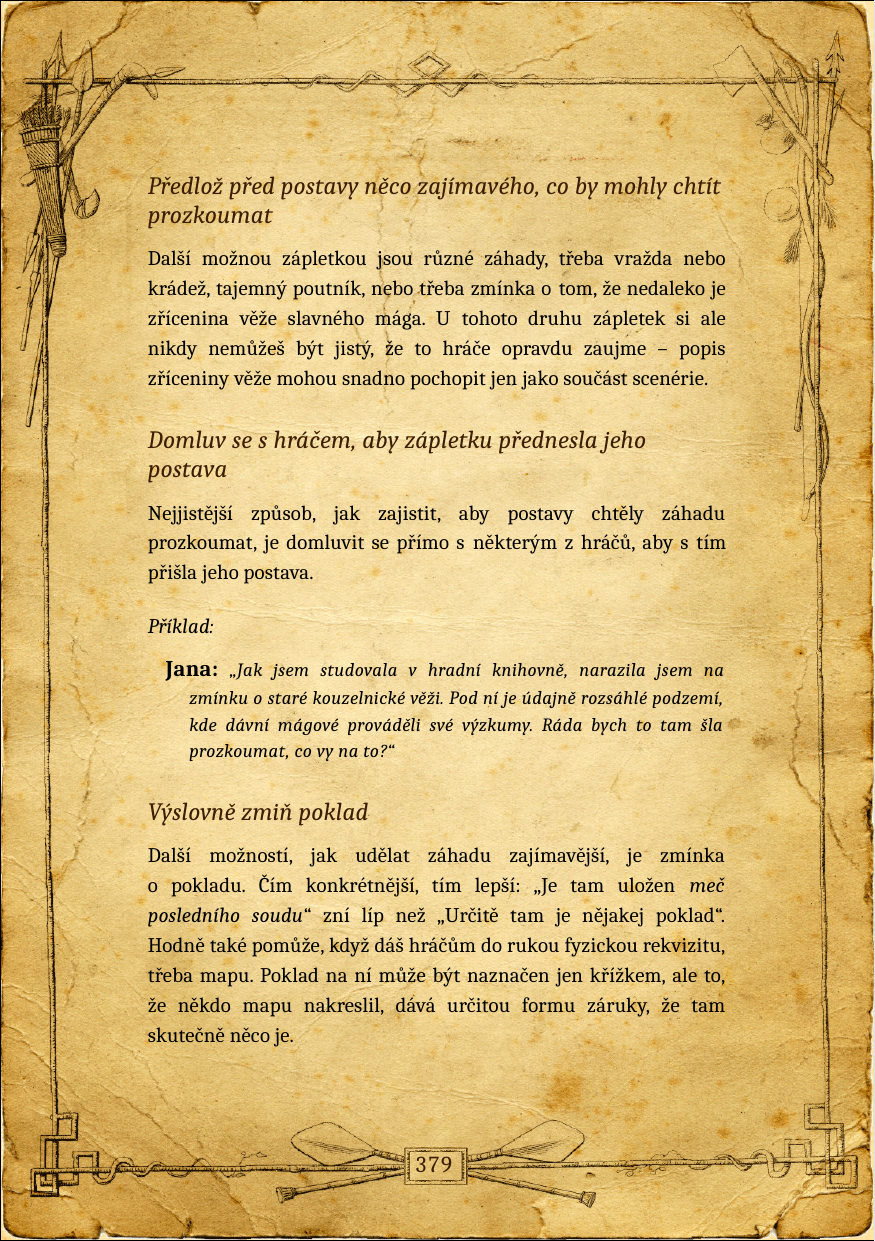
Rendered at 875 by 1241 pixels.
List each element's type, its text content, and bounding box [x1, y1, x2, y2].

text Nejjistější způsob, jak zajistit, aby postavy chtěly záhadu prozkoumat, je domluvit se přímo s⁠ některým z⁠ hráčů, aby s⁠ tím přišla jeho postava. [148, 501, 726, 585]
text Další možnou zápletkou jsou různé záhady, třeba vražda nebo krádež, tajemný poutník, nebo třeba zmínka o⁠ tom, že nedaleko je zřícenina věže slavného mága. U⁠ tohoto druhu zápletek si ale nikdy nemůžeš být jistý, že to hráče opravdu zaujme – popis zříceniny věže mohou snadno pochopit jen jako součást scenérie. [148, 247, 726, 391]
text Příklad: [148, 614, 726, 638]
subtitle Domluv se s⁠ hráčem, aby zápletku přednesla jeho postava [148, 426, 726, 483]
picture [1, 1, 874, 1240]
subtitle Výslovně zmiň poklad [148, 797, 726, 826]
text Jana: „Jak jsem studovala v⁠ hradní knihovně, narazila jsem na zmínku o⁠ staré kouzelnické věži. Pod ní je údajně rozsáhlé podzemí, kde dávní mágové prováděli své výzkumy. Ráda bych to tam šla prozkoumat, co vy na to?“ [165, 656, 726, 763]
subtitle Předlož před postavy něco zajímavého, co by mohly chtít prozkoumat [148, 172, 726, 229]
text Další možností, jak udělat záhadu zajímavější, je zmínka o⁠ pokladu. Čím konkrétnější, tím lepší: „Je tam uložen meč posledního soudu“ zní líp než „Určitě tam je nějakej poklad“. Hodně také pomůže, když dáš hráčům do rukou fyzickou rekvizitu, třeba mapu. Poklad na ní může být naznačen jen křížkem, ale to, že někdo mapu nakreslil, dává určitou formu záruky, že tam skutečně něco je. [148, 844, 726, 1047]
